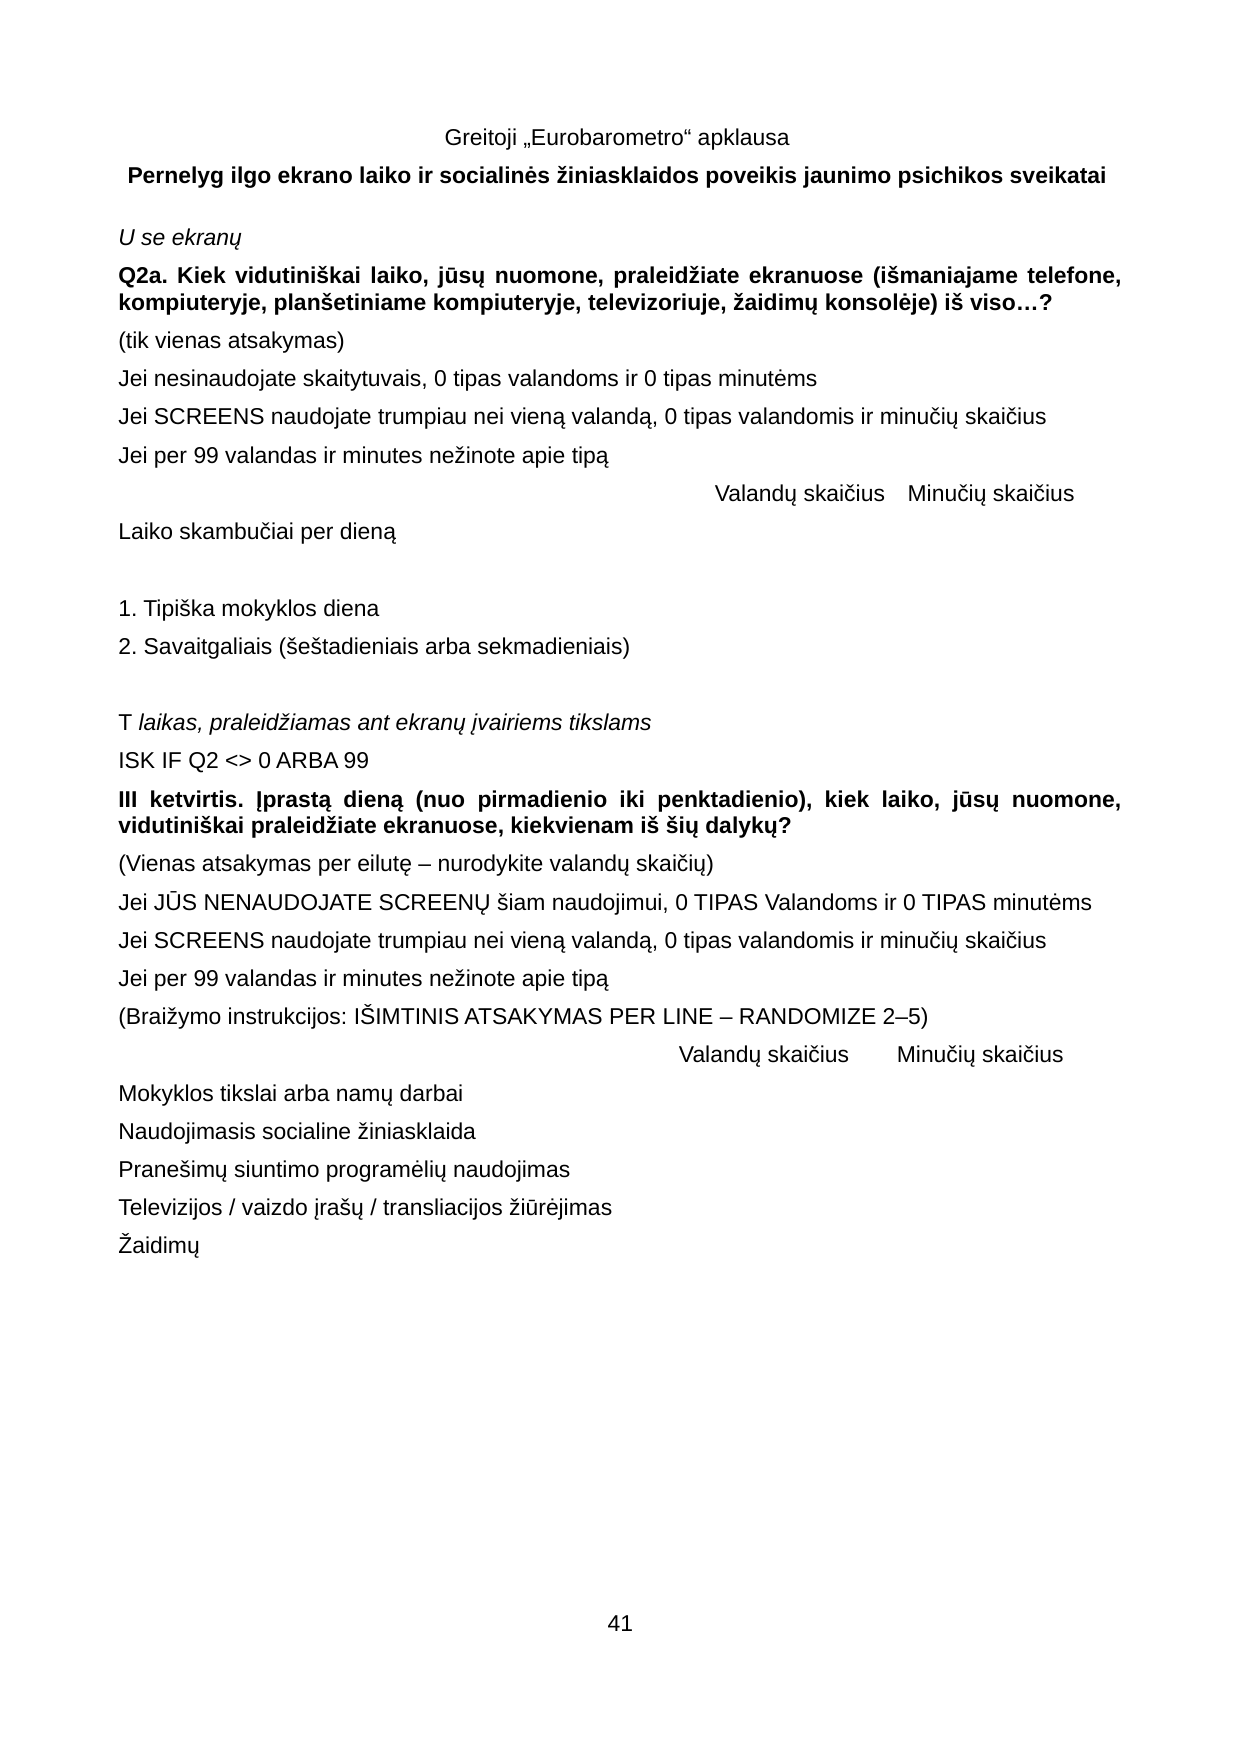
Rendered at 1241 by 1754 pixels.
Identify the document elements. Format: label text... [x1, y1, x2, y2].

text (Vienas atsakymas per eilutę – nurodykite valandų skaičių) [118, 850, 1122, 877]
table_header Minučių skaičius [897, 1035, 1122, 1074]
text (tik vienas atsakymas) [118, 327, 1122, 353]
table_header [118, 1035, 679, 1074]
text Jei SCREENS naudojate trumpiau nei vieną valandą, 0 tipas valandomis ir minučių skaičius [118, 927, 1122, 953]
table_cell [679, 1074, 897, 1112]
table_header Minučių skaičius [908, 474, 1122, 512]
table_cell Naudojimasis socialine žiniasklaida [118, 1112, 679, 1150]
table_cell Televizijos / vaizdo įrašų / transliacijos žiūrėjimas [118, 1188, 679, 1227]
table_cell [897, 1074, 1122, 1112]
table_cell [679, 1112, 897, 1150]
table_cell Mokyklos tikslai arba namų darbai [118, 1074, 679, 1112]
table_cell Žaidimų [118, 1227, 679, 1265]
table_cell [679, 1150, 897, 1188]
table_cell [897, 1227, 1122, 1265]
text 1. Tipiška mokyklos diena [118, 594, 1122, 621]
text (Braižymo instrukcijos: IŠIMTINIS ATSAKYMAS PER LINE – RANDOMIZE 2–5) [118, 1003, 1122, 1029]
text 2. Savaitgaliais (šeštadieniais arba sekmadieniais) [118, 633, 1122, 659]
text Q2a. Kiek vidutiniškai laiko, jūsų nuomone, praleidžiate ekranuose (išmaniajame telefone, kompiuteryje, planšetiniame kompiuteryje, televizoriuje, žaidimų konsolėje) iš viso…? [118, 262, 1122, 315]
table_cell [897, 1150, 1122, 1188]
table_cell [679, 1188, 897, 1227]
text Jei SCREENS naudojate trumpiau nei vieną valandą, 0 tipas valandomis ir minučių skaičius [118, 403, 1122, 430]
table_cell Pranešimų siuntimo programėlių naudojimas [118, 1150, 679, 1188]
table_cell [897, 1112, 1122, 1150]
table_cell [908, 512, 1122, 550]
table_cell [897, 1188, 1122, 1227]
text Jei per 99 valandas ir minutes nežinote apie tipą [118, 442, 1122, 468]
text Jei JŪS NENAUDOJATE SCREENŲ šiam naudojimui, 0 TIPAS Valandoms ir 0 TIPAS minutėms [118, 888, 1122, 915]
text III ketvirtis. Įprastą dieną (nuo pirmadienio iki penktadienio), kiek laiko, jūsų nuomone, vidutiniškai praleidžiate ekranuose, kiekvienam iš šių dalykų? [118, 786, 1122, 838]
text T laikas, praleidžiamas ant ekranų įvairiems tikslams [118, 709, 1122, 736]
table_cell Laiko skambučiai per dieną [118, 512, 714, 550]
table_header Valandų skaičius [715, 474, 907, 512]
table_header Valandų skaičius [679, 1035, 897, 1074]
table_header [118, 474, 714, 512]
text U se ekranų [118, 224, 1122, 250]
text ISK IF Q2 <> 0 ARBA 99 [118, 747, 1122, 774]
table_cell [679, 1227, 897, 1265]
text Jei nesinaudojate skaitytuvais, 0 tipas valandoms ir 0 tipas minutėms [118, 365, 1122, 391]
text Jei per 99 valandas ir minutes nežinote apie tipą [118, 965, 1122, 991]
table_cell [715, 512, 907, 550]
